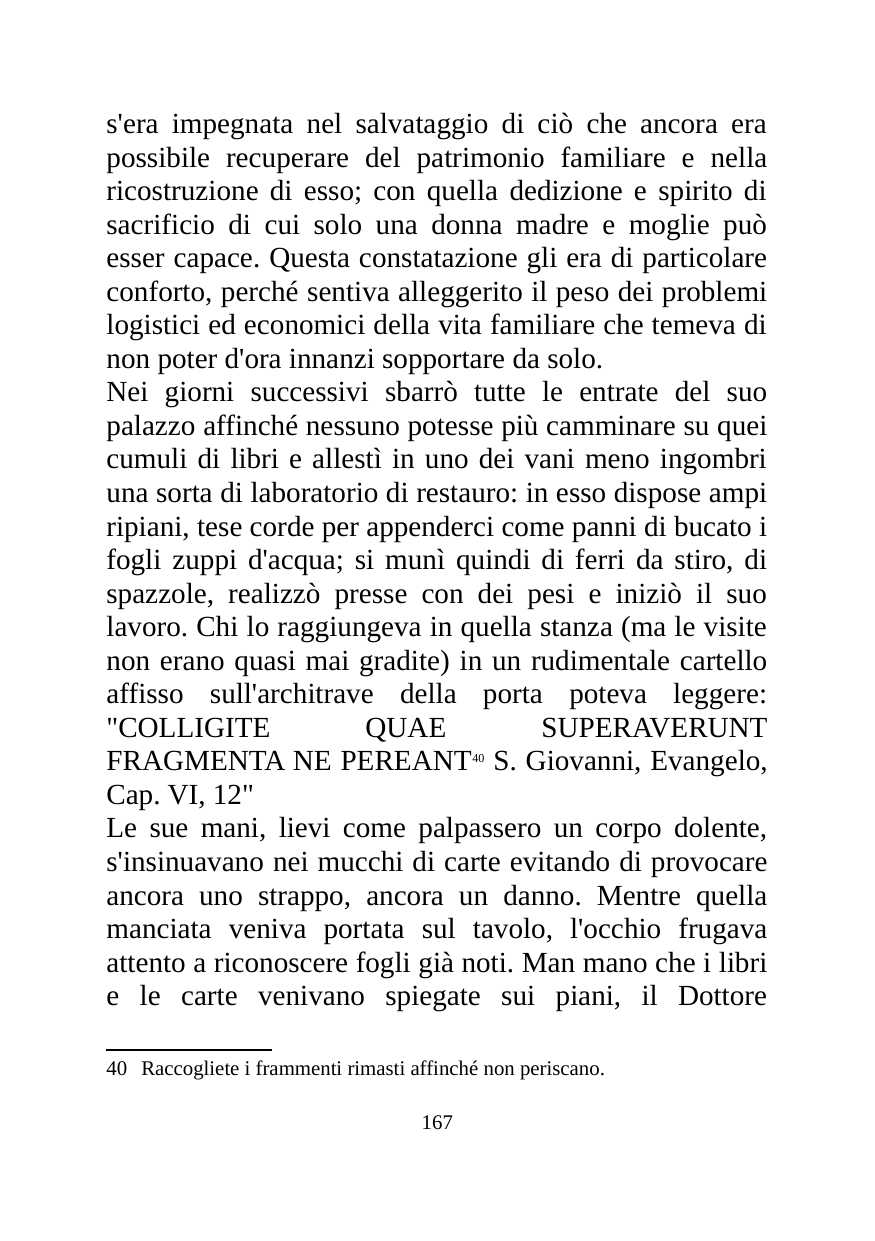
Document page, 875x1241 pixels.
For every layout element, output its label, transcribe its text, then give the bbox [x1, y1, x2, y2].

text Raccogliete i frammenti rimasti affinché non periscano. [106, 1056, 768, 1080]
text Nei giorni successivi sbarrò tutte le entrate del suo palazzo affinché nessuno potesse più camminare su quei cumuli di libri e allestì in uno dei vani meno ingombri una sorta di laboratorio di restauro: in esso dispose ampi ripiani, tese corde per appenderci come panni di bucato i fogli zuppi d'acqua; si munì quindi di ferri da stiro, di spazzole, realizzò presse con dei pesi e iniziò il suo lavoro. Chi lo raggiungeva in quella stanza (ma le visite non erano quasi mai gradite) in un rudimentale cartello affisso sull'architrave della porta poteva leggere: "COLLIGITE QUAE SUPERAVERUNT FRAGMENTA NE PEREANT S. Giovanni, Evangelo, Cap. VI, 12" [106, 374, 768, 811]
text Le sue mani, lievi come palpassero un corpo dolente, s'insinuavano nei mucchi di carte evitando di provocare ancora uno strappo, ancora un danno. Mentre quella manciata veniva portata sul tavolo, l'occhio frugava attento a riconoscere fogli già noti. Man mano che i libri e le carte venivano spiegate sui piani, il Dottore [106, 811, 768, 1012]
text s'era impegnata nel salvataggio di ciò che ancora era possibile recuperare del patrimonio familiare e nella ricostruzione di esso; con quella dedizione e spirito di sacrificio di cui solo una donna madre e moglie può esser capace. Questa constatazione gli era di particolare conforto, perché sentiva alleggerito il peso dei problemi logistici ed economici della vita familiare che temeva di non poter d'ora innanzi sopportare da solo. [106, 106, 768, 374]
